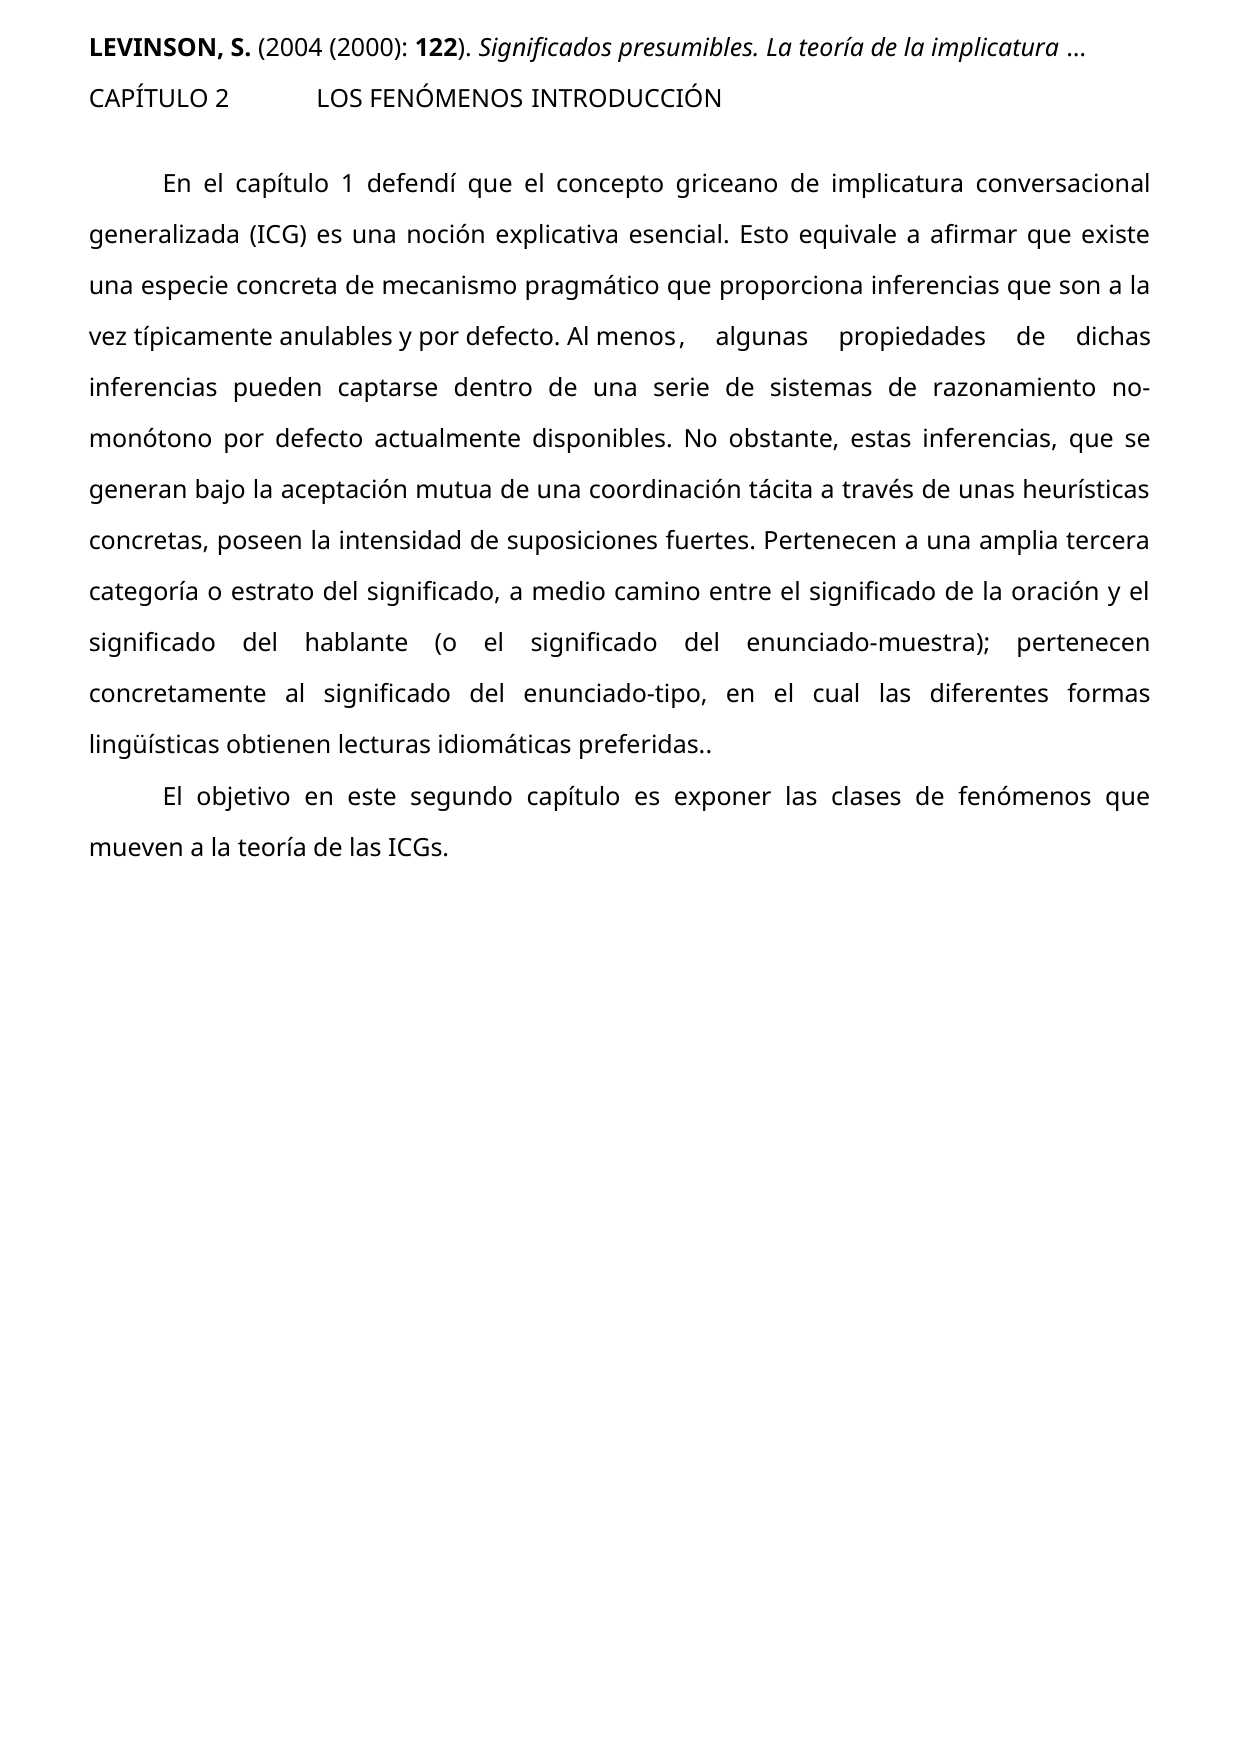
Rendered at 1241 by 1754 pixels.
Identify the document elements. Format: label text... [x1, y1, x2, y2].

text LEVINSON, S. (2004 (2000): 122). Significados presumibles. La teoría de la implicatura … [88, 29, 1152, 64]
text En el capítulo 1 defendí que el concepto griceano de implicatura conversacional generalizada (ICG) es una noción explicativa esencial. Esto equivale a afirmar que existe una especie concreta de mecanismo pragmático que proporciona inferencias que son a la vez típicamente anulables y por defecto. Al menos , algunas propiedades de dichas inferencias pueden captarse dentro de una serie de sistemas de razonamiento no-monótono por defecto actualmente disponibles. No obstante, estas inferencias, que se generan bajo la aceptación mutua de una coordinación tácita a través de unas heurísticas concretas, poseen la intensidad de suposiciones fuertes. Pertenecen a una amplia tercera categoría o estrato del significado, a medio camino entre el significado de la oración y el significado del hablante (o el significado del enunciado-muestra); pertenecen concretamente al significado del enunciado-tipo, en el cual las diferentes formas lingüísticas obtienen lecturas idiomáticas preferidas.. [88, 166, 1152, 761]
text El objetivo en este segundo capítulo es exponer las clases de fenómenos que mueven a la teoría de las ICGs. [88, 778, 1152, 863]
text CAPÍTULO 2 LOS FENÓMENOS INTRODUCCIÓN [88, 81, 1152, 115]
